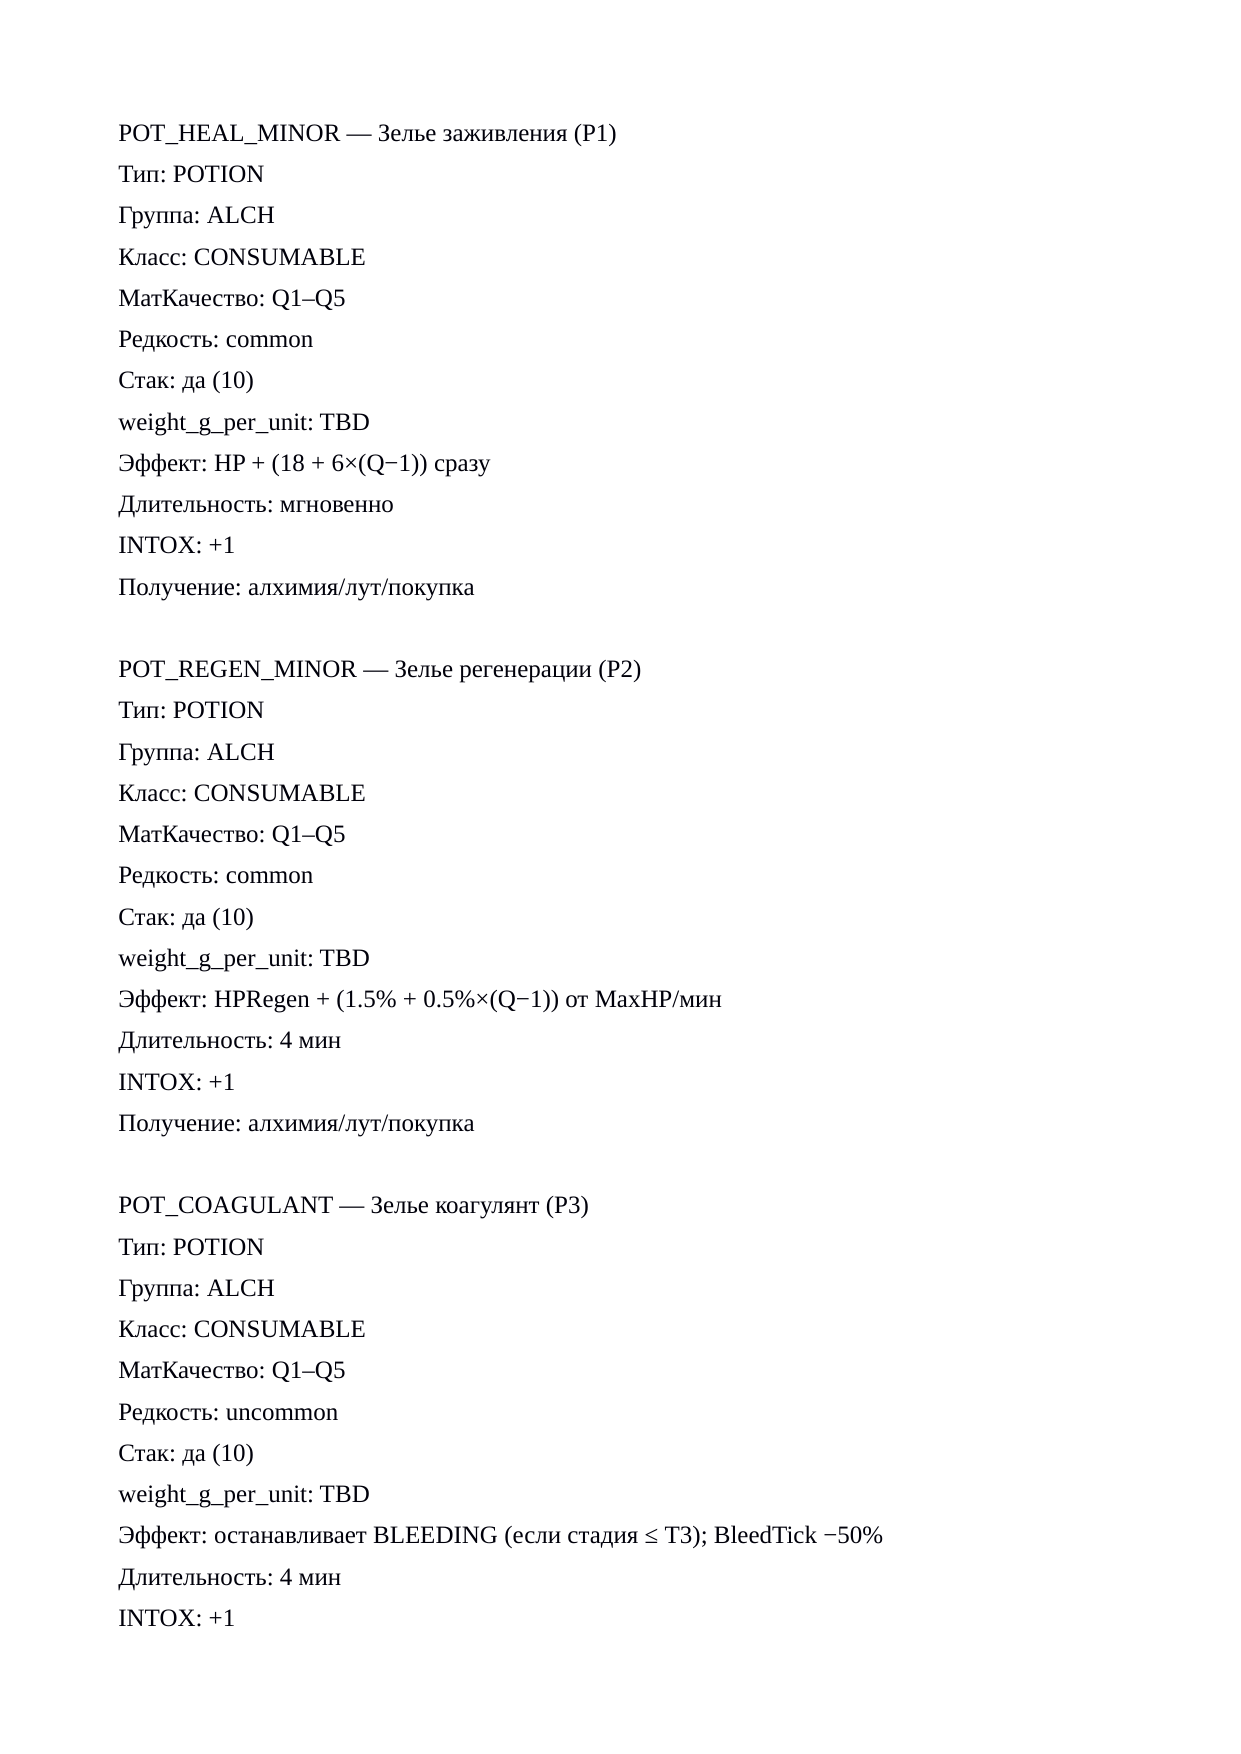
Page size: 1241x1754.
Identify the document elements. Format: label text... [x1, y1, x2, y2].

text Тип: POTION [118, 1232, 1122, 1261]
text Редкость: common [118, 324, 1122, 353]
text Группа: ALCH [118, 201, 1122, 229]
text Длительность: 4 мин [118, 1026, 1122, 1054]
text Тип: POTION [118, 696, 1122, 724]
text Редкость: common [118, 861, 1122, 889]
text Редкость: uncommon [118, 1397, 1122, 1426]
text Эффект: HPRegen + (1.5% + 0.5%×(Q−1)) от MaxHP/мин [118, 984, 1122, 1013]
text Группа: ALCH [118, 1273, 1122, 1302]
text Получение: алхимия/лут/покупка [118, 572, 1122, 601]
text Стак: да (10) [118, 902, 1122, 931]
text INTOX: +1 [118, 1067, 1122, 1096]
text Длительность: мгновенно [118, 489, 1122, 518]
text POT_HEAL_MINOR — Зелье заживления (P1) [118, 118, 1122, 147]
text Тип: POTION [118, 159, 1122, 188]
text weight_g_per_unit: TBD [118, 943, 1122, 972]
text INTOX: +1 [118, 531, 1122, 559]
text weight_g_per_unit: TBD [118, 407, 1122, 436]
text Группа: ALCH [118, 737, 1122, 766]
text Эффект: останавливает BLEEDING (если стадия ≤ T3); BleedTick −50% [118, 1521, 1122, 1549]
text POT_REGEN_MINOR — Зелье регенерации (P2) [118, 654, 1122, 683]
text МатКачество: Q1–Q5 [118, 283, 1122, 312]
text Класс: CONSUMABLE [118, 242, 1122, 271]
text Стак: да (10) [118, 1438, 1122, 1467]
text Эффект: HP + (18 + 6×(Q−1)) сразу [118, 448, 1122, 477]
text weight_g_per_unit: TBD [118, 1479, 1122, 1508]
text POT_COAGULANT — Зелье коагулянт (P3) [118, 1191, 1122, 1219]
text Получение: алхимия/лут/покупка [118, 1108, 1122, 1137]
text МатКачество: Q1–Q5 [118, 1356, 1122, 1384]
text МатКачество: Q1–Q5 [118, 819, 1122, 848]
text Стак: да (10) [118, 366, 1122, 394]
text INTOX: +1 [118, 1603, 1122, 1632]
text Класс: CONSUMABLE [118, 778, 1122, 807]
text Класс: CONSUMABLE [118, 1314, 1122, 1343]
text Длительность: 4 мин [118, 1562, 1122, 1591]
